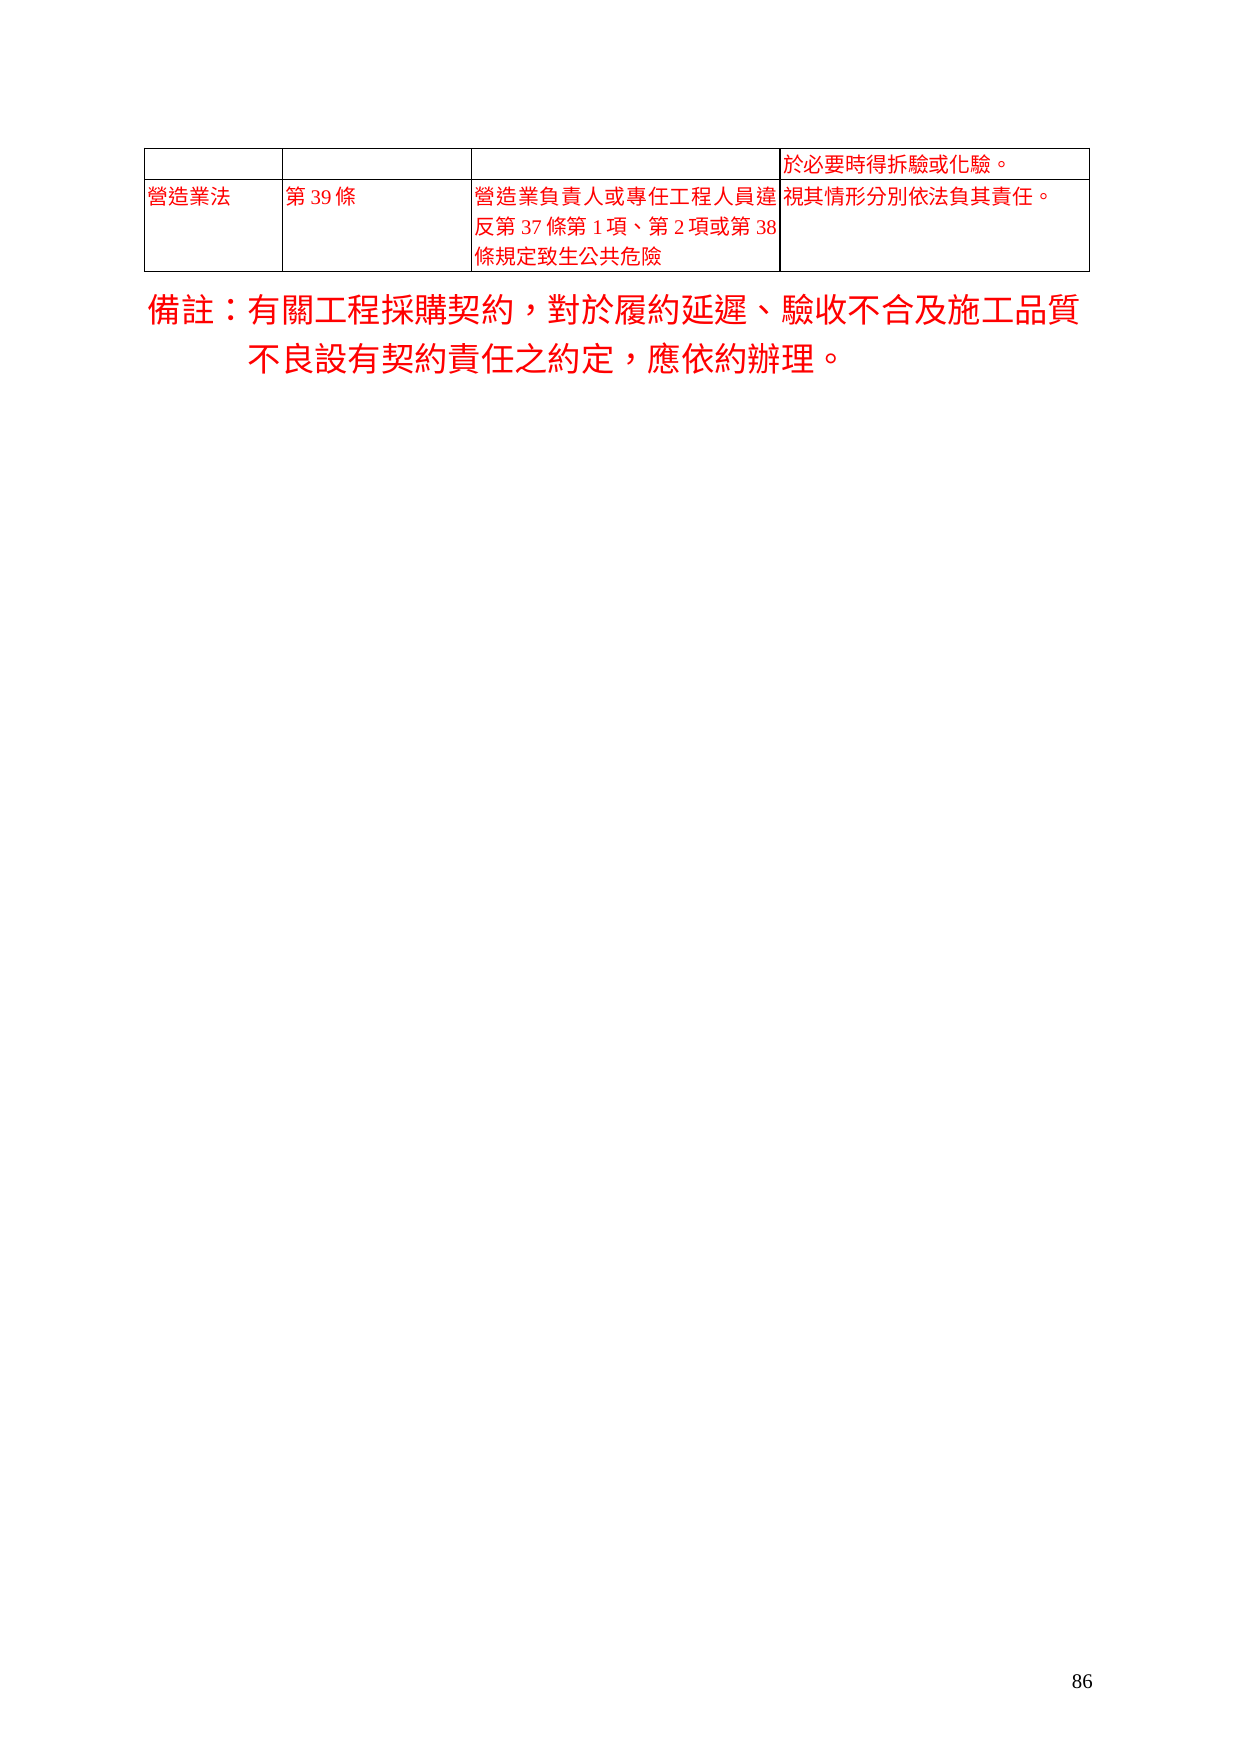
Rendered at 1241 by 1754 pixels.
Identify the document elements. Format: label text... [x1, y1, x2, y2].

table_cell 營造業負責人或專任工程人員違反第37條第1項、第2項或第38條規定致生公共危險 [472, 180, 779, 271]
table_cell [145, 149, 282, 179]
table_cell 視其情形分別依法負其責任。 [781, 180, 1089, 271]
table_cell [283, 149, 471, 179]
table_cell 第39條 [283, 180, 471, 271]
table_cell 營造業法 [145, 180, 282, 271]
table_cell 於必要時得拆驗或化驗。 [781, 149, 1089, 179]
text 備註：有關工程採購契約，對於履約延遲、驗收不合及施工品質不良設有契約責任之約定，應依約辦理。 [148, 284, 1092, 381]
table_cell [472, 149, 779, 179]
